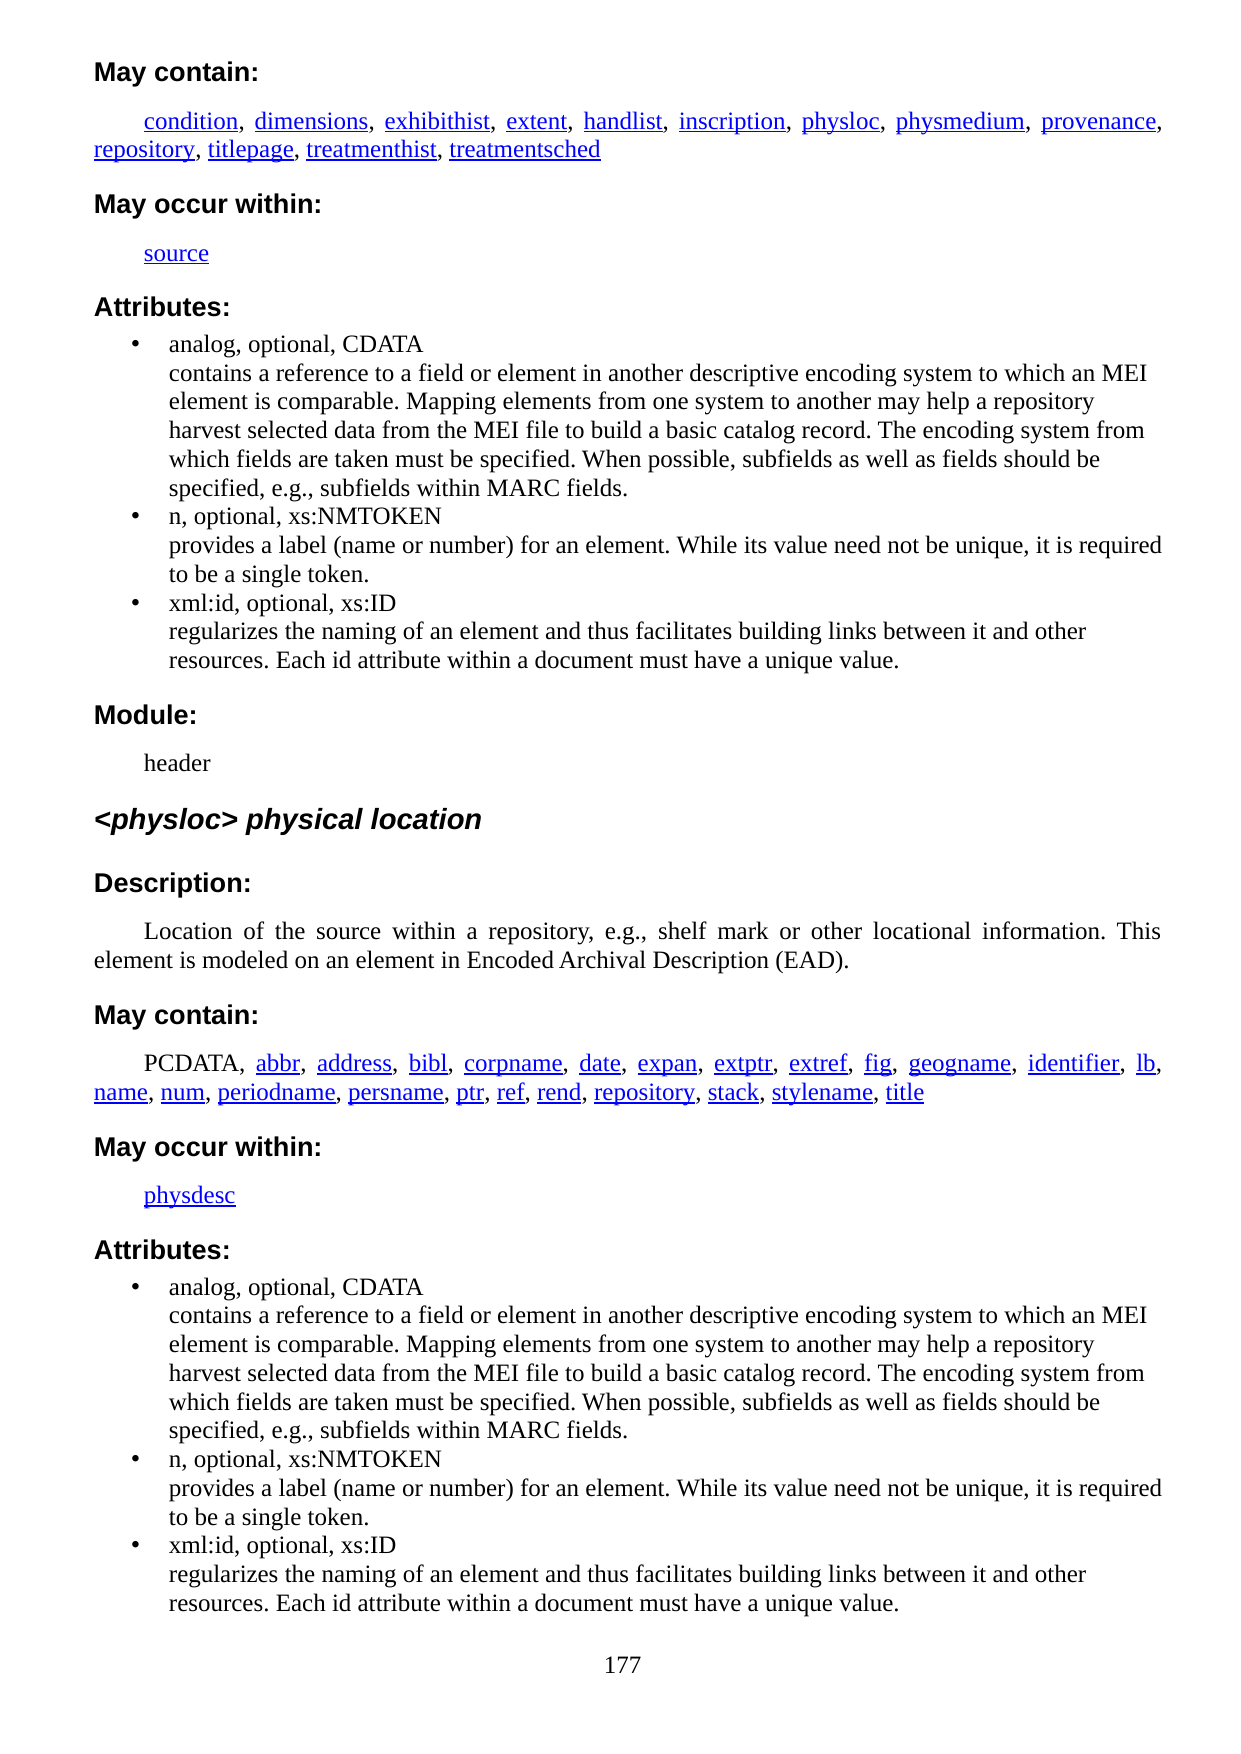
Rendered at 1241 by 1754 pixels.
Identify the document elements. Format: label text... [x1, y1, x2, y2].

subtitle May occur within: [94, 1131, 1162, 1162]
list analog, optional, CDATA contains a reference to a field or element in another descriptive encoding system to which an MEI element is comparable. Mapping elements from one system to another may help a repository harvest selected data from the MEI file to build a basic catalog record. The encoding system from which fields are taken must be specified. When possible, subfields as well as fields should be specified, e.g., subfields within MARC fields. [131, 1272, 1162, 1444]
subtitle May occur within: [94, 188, 1162, 219]
subtitle Module: [94, 699, 1162, 730]
text PCDATA, abbr, address, bibl, corpname, date, expan, extptr, extref, fig, geogname, identifier, lb, name, num, periodname, persname, ptr, ref, rend, repository, stack, stylename, title [94, 1048, 1162, 1106]
text source [94, 238, 1162, 266]
list analog, optional, CDATA contains a reference to a field or element in another descriptive encoding system to which an MEI element is comparable. Mapping elements from one system to another may help a repository harvest selected data from the MEI file to build a basic catalog record. The encoding system from which fields are taken must be specified. When possible, subfields as well as fields should be specified, e.g., subfields within MARC fields. [131, 329, 1162, 501]
subtitle May contain: [94, 56, 1162, 87]
subtitle Attributes: [94, 291, 1162, 323]
text Location of the source within a repository, e.g., shelf mark or other locational information. This element is modeled on an element in Encoded Archival Description (EAD). [94, 916, 1162, 974]
text physdesc [94, 1180, 1162, 1209]
subtitle May contain: [94, 999, 1162, 1030]
subtitle Attributes: [94, 1234, 1162, 1265]
subtitle Description: [94, 867, 1162, 898]
list xml:id, optional, xs:ID regularizes the naming of an element and thus facilitates building links between it and other resources. Each id attribute within a document must have a unique value. [131, 588, 1162, 674]
text header [94, 748, 1162, 777]
list n, optional, xs:NMTOKEN provides a label (name or number) for an element. While its value need not be unique, it is required to be a single token. [131, 501, 1162, 588]
subtitle <physloc> physical location [94, 802, 1162, 836]
text condition, dimensions, exhibithist, extent, handlist, inscription, physloc, physmedium, provenance, repository, titlepage, treatmenthist, treatmentsched [94, 106, 1162, 163]
list n, optional, xs:NMTOKEN provides a label (name or number) for an element. While its value need not be unique, it is required to be a single token. [131, 1444, 1162, 1530]
list xml:id, optional, xs:ID regularizes the naming of an element and thus facilitates building links between it and other resources. Each id attribute within a document must have a unique value. [131, 1530, 1162, 1617]
